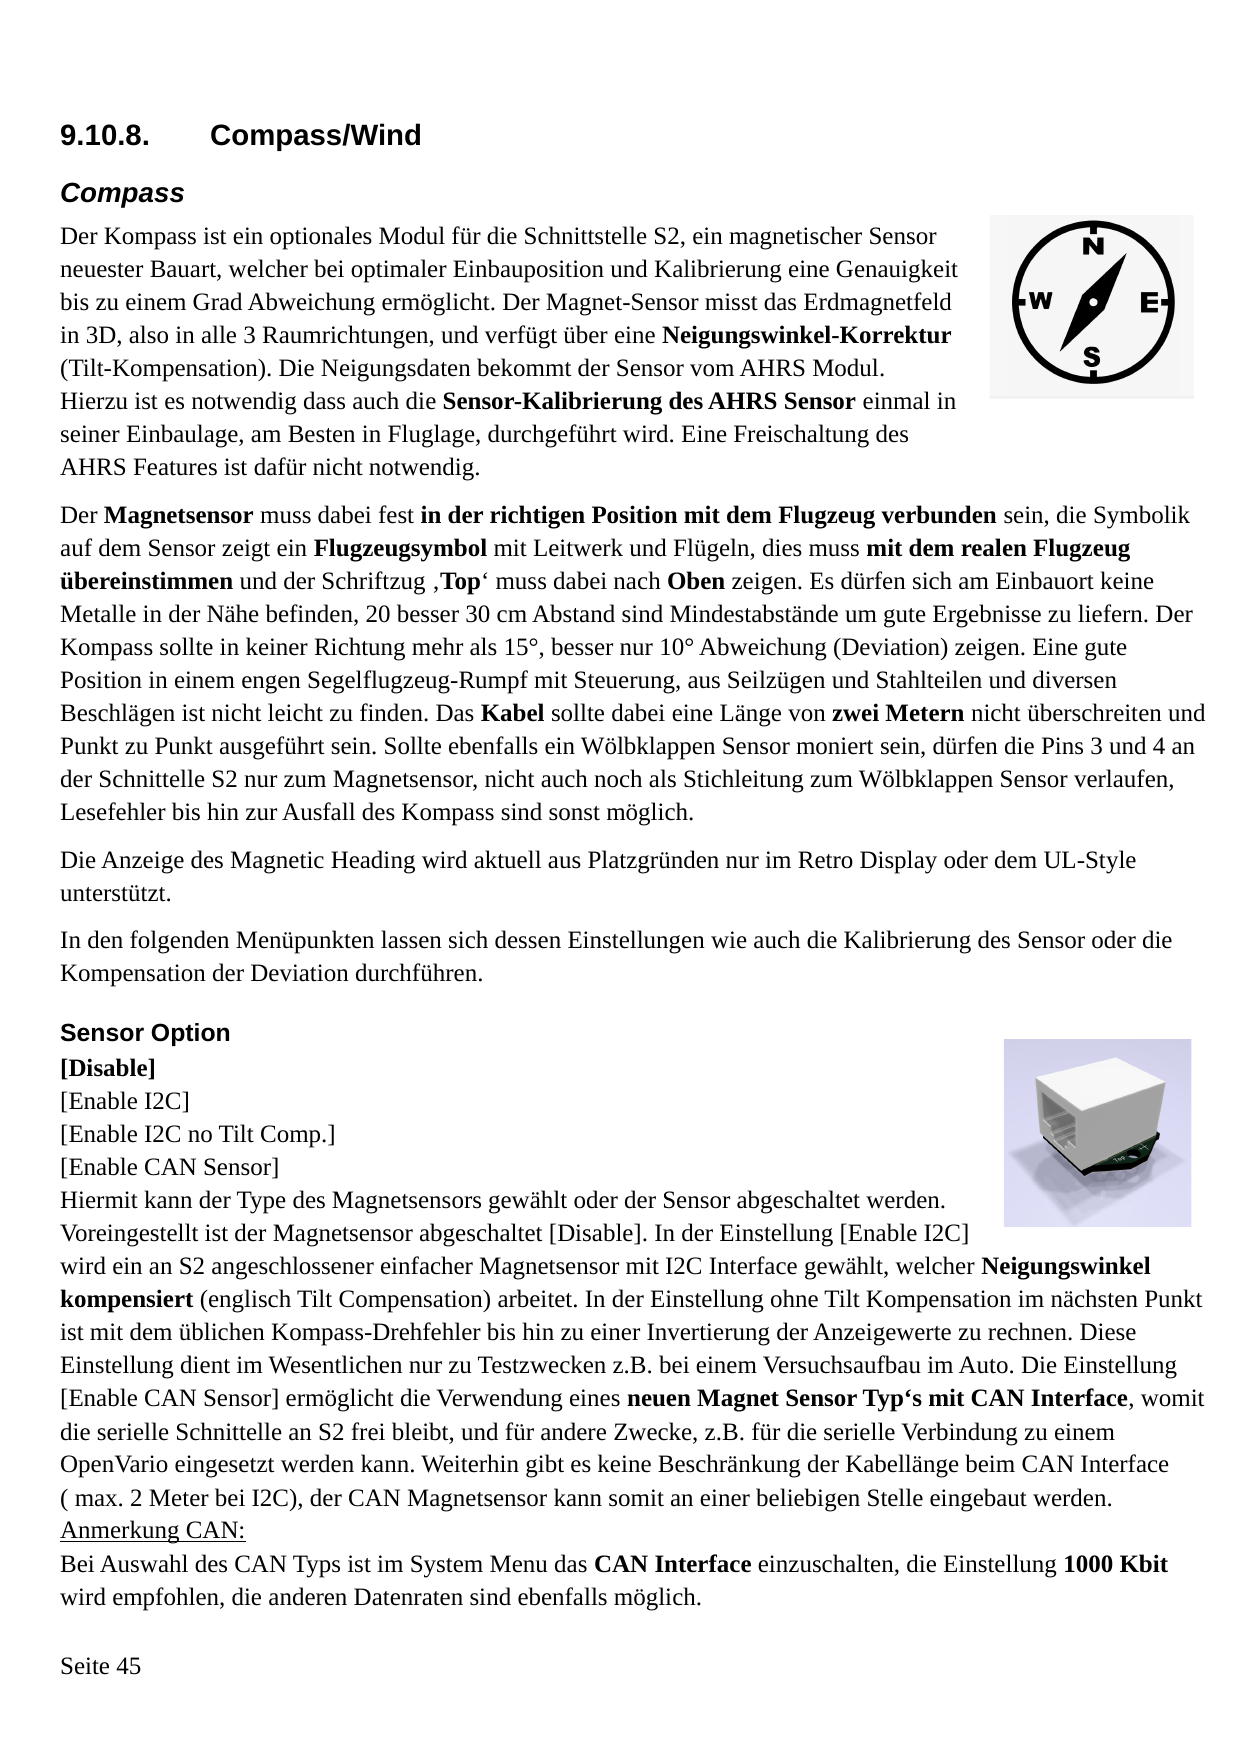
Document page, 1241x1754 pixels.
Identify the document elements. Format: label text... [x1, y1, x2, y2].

text Hiermit kann der Type des Magnetsensors gewählt oder der Sensor abgeschaltet werden. Voreingestellt ist der Magnetsensor abgeschaltet [Disable]. In der Einstellung [Enable I2C] wird ein an S2 angeschlossener einfacher Magnetsensor mit I2C Interface gewählt, welcher Neigungswinkel kompensiert (englisch Tilt Compensation) arbeitet. In der Einstellung ohne Tilt Kompensation im nächsten Punkt ist mit dem üblichen Kompass-Drehfehler bis hin zu einer Invertierung der Anzeigewerte zu rechnen. Diese Einstellung dient im Wesentlichen nur zu Testzwecken z.B. bei einem Versuchsaufbau im Auto. Die Einstellung [Enable CAN Sensor] ermöglicht die Verwendung eines neuen Magnet Sensor Typ‘s mit CAN Interface, womit die serielle Schnittelle an S2 frei bleibt, und für andere Zwecke, z.B. für die serielle Verbindung zu einem OpenVario eingesetzt werden kann. Weiterhin gibt es keine Beschränkung der Kabellänge beim CAN Interface ( max. 2 Meter bei I2C), der CAN Magnetsensor kann somit an einer beliebigen Stelle eingebaut werden. [60, 1185, 1207, 1511]
text [Disable] [60, 1053, 1003, 1082]
subtitle Sensor Option [60, 1018, 1207, 1047]
text Bei Auswahl des CAN Typs ist im System Menu das CAN Interface einzuschalten, die Einstellung 1000 Kbit wird empfohlen, die anderen Datenraten sind ebenfalls möglich. [60, 1549, 1207, 1610]
text [1192, 1152, 1207, 1181]
subtitle Compass/Wind [60, 118, 1207, 152]
text [Enable I2C] [60, 1086, 1003, 1115]
text Anmerkung CAN: [60, 1516, 1207, 1544]
subtitle Compass [60, 177, 1207, 209]
text [Enable I2C no Tilt Comp.] [60, 1119, 1003, 1148]
text Der Kompass ist ein optionales Modul für die Schnittstelle S2, ein magnetischer Sensor neuester Bauart, welcher bei optimaler Einbauposition und Kalibrierung eine Genauigkeit bis zu einem Grad Abweichung ermöglicht. Der Magnet-Sensor misst das Erdmagnetfeld in 3D, also in alle 3 Raumrichtungen, und verfügt über eine Neigungswinkel-Korrektur (Tilt-Kompensation). Die Neigungsdaten bekommt der Sensor vom AHRS Modul. Hierzu ist es notwendig dass auch die Sensor-Kalibrierung des AHRS Sensor einmal in seiner Einbaulage, am Besten in Fluglage, durchgeführt wird. Eine Freischaltung des AHRS Features ist dafür nicht notwendig. [60, 221, 1207, 481]
text [Enable CAN Sensor] [60, 1152, 1003, 1181]
picture [989, 215, 1194, 399]
picture [1003, 1039, 1192, 1227]
text Der Magnetsensor muss dabei fest in der richtigen Position mit dem Flugzeug verbunden sein, die Symbolik auf dem Sensor zeigt ein Flugzeugsymbol mit Leitwerk und Flügeln, dies muss mit dem realen Flugzeug übereinstimmen und der Schriftzug ‚Top‘ muss dabei nach Oben zeigen. Es dürfen sich am Einbauort keine Metalle in der Nähe befinden, 20 besser 30 cm Abstand sind Mindestabstände um gute Ergebnisse zu liefern. Der Kompass sollte in keiner Richtung mehr als 15°, besser nur 10° Abweichung (Deviation) zeigen. Eine gute Position in einem engen Segelflugzeug-Rumpf mit Steuerung, aus Seilzügen und Stahlteilen und diversen Beschlägen ist nicht leicht zu finden. Das Kabel sollte dabei eine Länge von zwei Metern nicht überschreiten und Punkt zu Punkt ausgeführt sein. Sollte ebenfalls ein Wölbklappen Sensor moniert sein, dürfen die Pins 3 und 4 an der Schnittelle S2 nur zum Magnetsensor, nicht auch noch als Stichleitung zum Wölbklappen Sensor verlaufen, Lesefehler bis hin zur Ausfall des Kompass sind sonst möglich. [60, 500, 1207, 826]
text In den folgenden Menüpunkten lassen sich dessen Einstellungen wie auch die Kalibrierung des Sensor oder die Kompensation der Deviation durchführen. [60, 925, 1207, 987]
text [1192, 1053, 1207, 1082]
text Die Anzeige des Magnetic Heading wird aktuell aus Platzgründen nur im Retro Display oder dem UL-Style unterstützt. [60, 845, 1207, 907]
text [1192, 1086, 1207, 1115]
